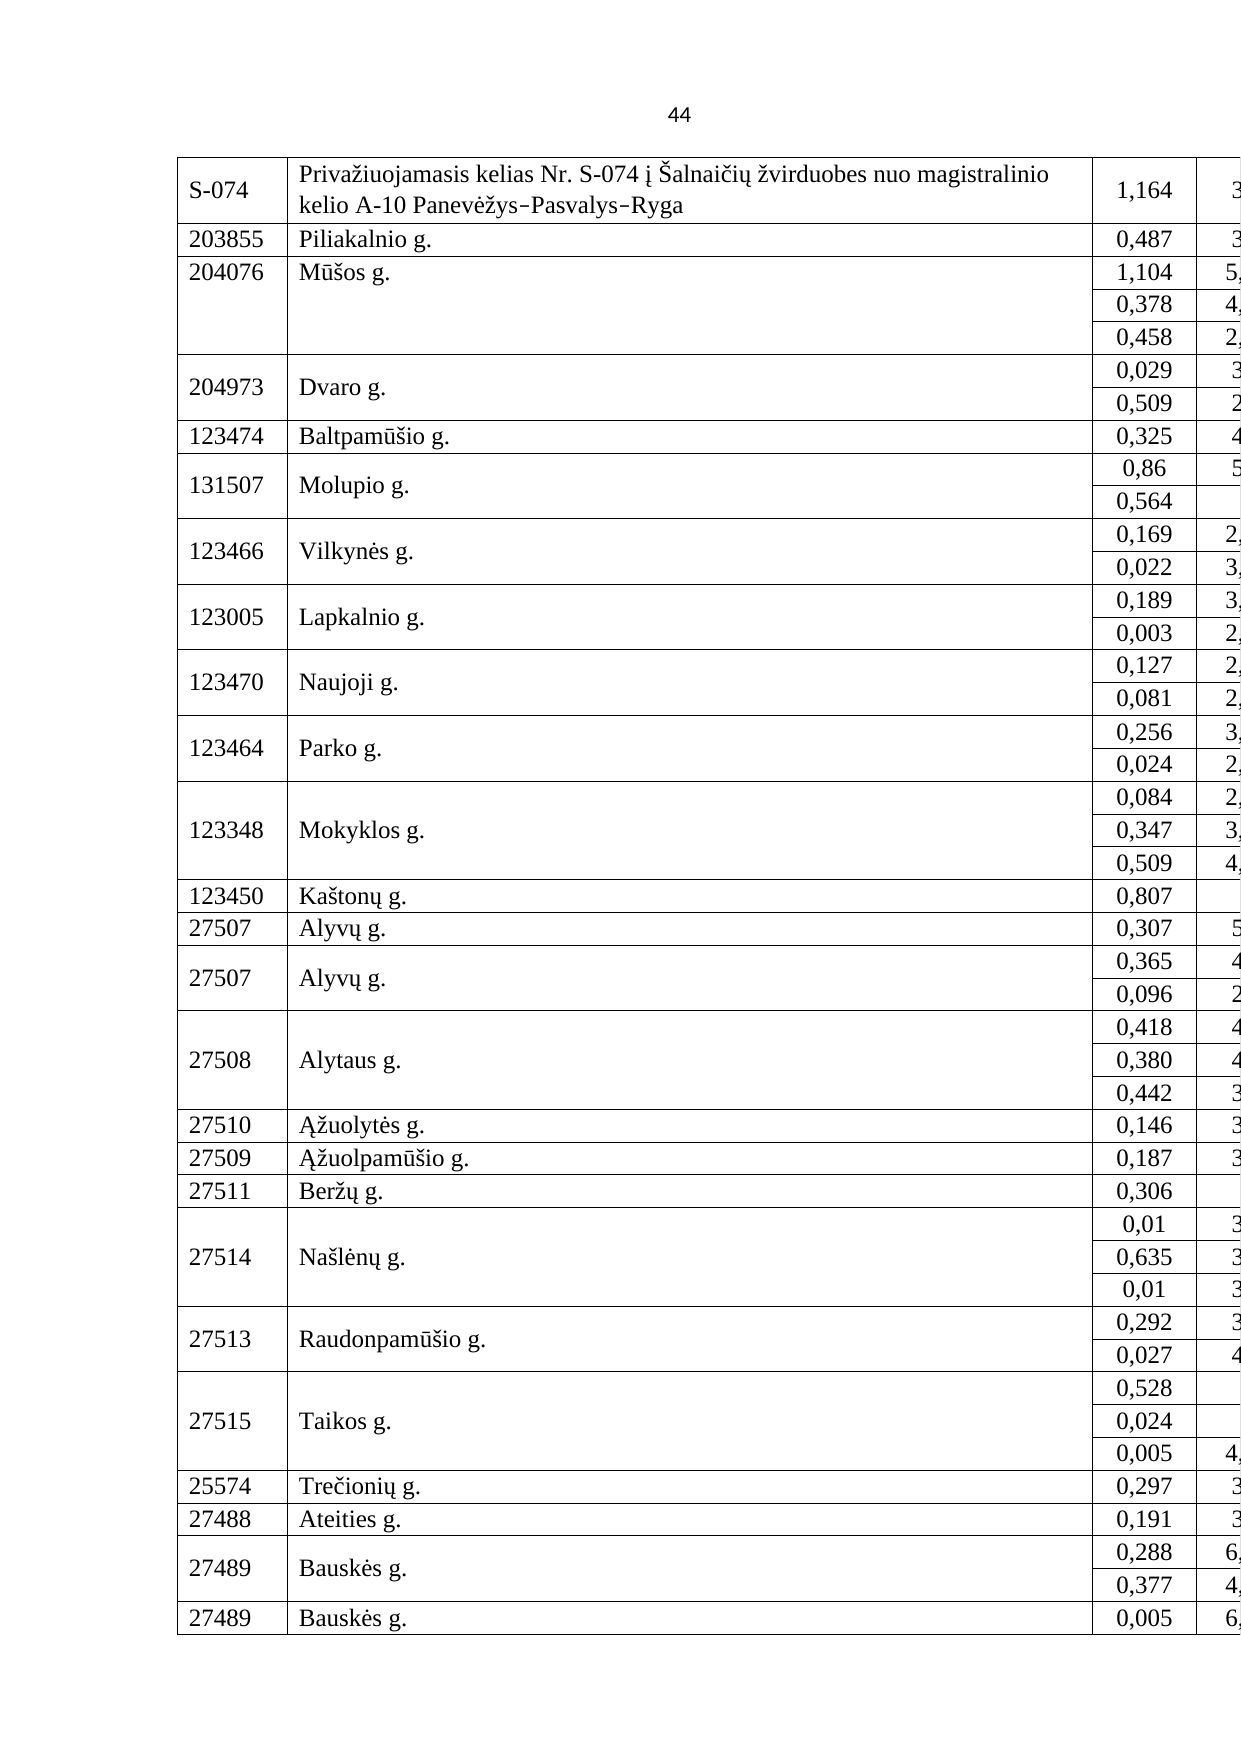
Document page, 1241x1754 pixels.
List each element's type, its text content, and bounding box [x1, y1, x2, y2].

table_cell 0,528 [1093, 1372, 1196, 1404]
table_cell Parko g. [288, 716, 1092, 781]
table_cell 4 [1197, 1405, 1240, 1437]
table_cell 0,487 [1093, 224, 1196, 256]
table_cell Bauskės g. [288, 1602, 1092, 1634]
table_cell 2,36 [1197, 749, 1240, 781]
table_cell 0,380 [1093, 1044, 1196, 1076]
table_cell Alytaus g. [288, 1011, 1092, 1109]
table_cell 0,365 [1093, 946, 1196, 977]
table_cell 0,378 [1093, 290, 1196, 321]
table_cell 0,003 [1093, 618, 1196, 649]
table_cell 2,7 [1197, 979, 1240, 1010]
table_cell 1,104 [1093, 257, 1196, 288]
table_cell 204973 [178, 355, 287, 420]
table_cell 0,029 [1093, 355, 1196, 387]
table_cell 0,146 [1093, 1110, 1196, 1142]
table_cell Ateities g. [288, 1504, 1092, 1535]
table_cell 0,096 [1093, 979, 1196, 1010]
table_cell 6,44 [1197, 1602, 1240, 1634]
table_cell 27489 [178, 1536, 287, 1601]
table_cell 0,377 [1093, 1569, 1196, 1601]
table_cell 27489 [178, 1602, 287, 1634]
table_cell 27513 [178, 1307, 287, 1371]
table_cell 0,292 [1093, 1307, 1196, 1338]
table_cell 4,95 [1197, 1569, 1240, 1601]
table_cell 0,022 [1093, 552, 1196, 584]
table_cell 4,5 [1197, 421, 1240, 452]
table_cell 0,169 [1093, 519, 1196, 551]
table_cell 0,084 [1093, 782, 1196, 813]
table_cell Dvaro g. [288, 355, 1092, 420]
table_cell 0,288 [1093, 1536, 1196, 1568]
table_cell 3 [1197, 486, 1240, 518]
table_cell 123470 [178, 650, 287, 715]
table_cell 0,418 [1093, 1011, 1196, 1043]
table_cell 203855 [178, 224, 287, 256]
table_cell 0,081 [1093, 683, 1196, 715]
table_cell Bauskės g. [288, 1536, 1092, 1601]
table_cell 4,5 [1197, 946, 1240, 977]
table_cell 27515 [178, 1372, 287, 1470]
table_cell 0,86 [1093, 454, 1196, 485]
table_cell 27511 [178, 1175, 287, 1207]
table_cell 131507 [178, 454, 287, 518]
table_cell 3,7 [1197, 1274, 1240, 1306]
table_cell 5,5 [1197, 454, 1240, 485]
table_cell 6 [1197, 1372, 1240, 1404]
table_cell 3 [1197, 1175, 1240, 1207]
table_cell 27508 [178, 1011, 287, 1109]
table_cell 2,34 [1197, 618, 1240, 649]
table_cell 0,509 [1093, 388, 1196, 420]
table_cell 0,005 [1093, 1438, 1196, 1470]
table_cell 4,3 [1197, 1011, 1240, 1043]
table_cell 0,189 [1093, 585, 1196, 617]
table_cell 0,024 [1093, 1405, 1196, 1437]
table_cell 6,48 [1197, 1536, 1240, 1568]
table_cell 3,9 [1197, 1208, 1240, 1240]
table_cell 4,3 [1197, 1044, 1240, 1076]
table_cell 27488 [178, 1504, 287, 1535]
table_cell 0,635 [1093, 1241, 1196, 1273]
table_cell 4,07 [1197, 847, 1240, 879]
table_cell 0,307 [1093, 913, 1196, 945]
table_cell 3,5 [1197, 1077, 1240, 1109]
table_cell 3,3 [1197, 1143, 1240, 1174]
table_cell 3,5 [1197, 1307, 1240, 1338]
table_cell Kaštonų g. [288, 880, 1092, 912]
table_cell Piliakalnio g. [288, 224, 1092, 256]
table_cell 0,01 [1093, 1208, 1196, 1240]
table_cell Trečionių g. [288, 1471, 1092, 1502]
table_cell 3,3 [1197, 355, 1240, 387]
table_cell 204076 [178, 257, 287, 354]
table_cell 123450 [178, 880, 287, 912]
table_cell 5,11 [1197, 257, 1240, 288]
table_cell 123348 [178, 782, 287, 879]
table_cell 0,442 [1093, 1077, 1196, 1109]
table_cell Ąžuolpamūšio g. [288, 1143, 1092, 1174]
table_cell 0,509 [1093, 847, 1196, 879]
table_cell 4,66 [1197, 1438, 1240, 1470]
table_cell Alyvų g. [288, 913, 1092, 945]
table_cell 3,43 [1197, 815, 1240, 846]
table_cell 3,11 [1197, 716, 1240, 748]
table_cell 0,458 [1093, 322, 1196, 354]
table_cell 0,325 [1093, 421, 1196, 452]
table_cell 3,7 [1197, 1504, 1240, 1535]
table_cell 0,807 [1093, 880, 1196, 912]
table_cell 4,5 [1197, 1340, 1240, 1371]
table_cell Lapkalnio g. [288, 585, 1092, 649]
table_cell 27507 [178, 946, 287, 1010]
table_cell 0,191 [1093, 1504, 1196, 1535]
table_cell 1,164 [1093, 158, 1196, 223]
table_cell Naujoji g. [288, 650, 1092, 715]
table_cell 3,3 [1197, 1110, 1240, 1142]
table_cell Vilkynės g. [288, 519, 1092, 584]
table_cell 27510 [178, 1110, 287, 1142]
table_cell 0,027 [1093, 1340, 1196, 1371]
table_cell 0,347 [1093, 815, 1196, 846]
table_cell 123464 [178, 716, 287, 781]
table_cell 2,43 [1197, 519, 1240, 551]
table_cell 3,1 [1197, 1241, 1240, 1273]
table_cell 123005 [178, 585, 287, 649]
table_cell 4,14 [1197, 290, 1240, 321]
table_cell 2,8 [1197, 388, 1240, 420]
table_cell S-074 [178, 158, 287, 223]
table_cell 27507 [178, 913, 287, 945]
table_cell 0,187 [1093, 1143, 1196, 1174]
table_cell 123474 [178, 421, 287, 452]
table_cell Ąžuolytės g. [288, 1110, 1092, 1142]
table_cell 27509 [178, 1143, 287, 1174]
table_cell 2,82 [1197, 782, 1240, 813]
table_cell Molupio g. [288, 454, 1092, 518]
table_cell 0,024 [1093, 749, 1196, 781]
table_cell 2,23 [1197, 683, 1240, 715]
table_cell 5,5 [1197, 913, 1240, 945]
table_cell 0,564 [1093, 486, 1196, 518]
table_cell Privažiuojamasis kelias Nr. S-074 į Šalnaičių žvirduobes nuo magistralinio kelio A-10 Panevėžys–Pasvalys–Ryga [288, 158, 1092, 223]
table_cell Mūšos g. [288, 257, 1092, 354]
table_cell 0,01 [1093, 1274, 1196, 1306]
table_cell Taikos g. [288, 1372, 1092, 1470]
table_cell 2,42 [1197, 650, 1240, 682]
table_cell Beržų g. [288, 1175, 1092, 1207]
table_cell Mokyklos g. [288, 782, 1092, 879]
table_cell 0,306 [1093, 1175, 1196, 1207]
table_cell Našlėnų g. [288, 1208, 1092, 1306]
table_cell 3,22 [1197, 585, 1240, 617]
table_cell 0,297 [1093, 1471, 1196, 1502]
table_cell 0,127 [1093, 650, 1196, 682]
table_cell 123466 [178, 519, 287, 584]
table_cell 3,3 [1197, 158, 1240, 223]
table_cell 25574 [178, 1471, 287, 1502]
table_cell Baltpamūšio g. [288, 421, 1092, 452]
table_cell 3,05 [1197, 552, 1240, 584]
table_cell 0,005 [1093, 1602, 1196, 1634]
table_cell 3,5 [1197, 1471, 1240, 1502]
table_cell 0,256 [1093, 716, 1196, 748]
table_cell Raudonpamūšio g. [288, 1307, 1092, 1371]
table_cell 3,8 [1197, 224, 1240, 256]
table_cell 2,97 [1197, 322, 1240, 354]
table_cell 3 [1197, 880, 1240, 912]
table_cell 27514 [178, 1208, 287, 1306]
table_cell Alyvų g. [288, 946, 1092, 1010]
